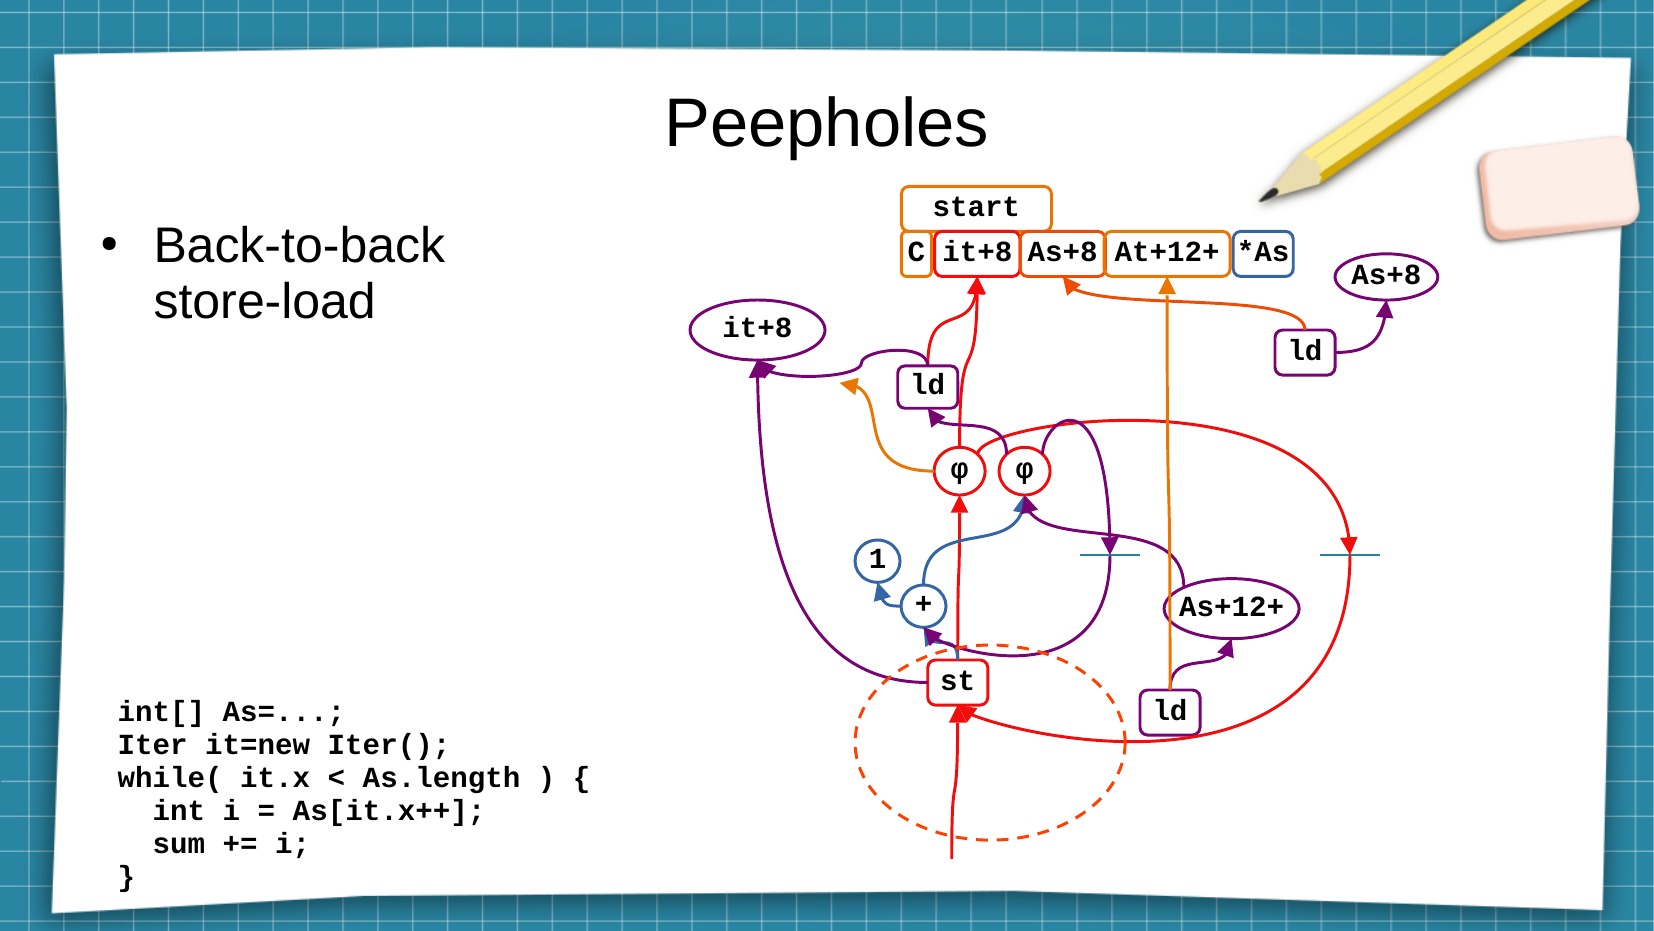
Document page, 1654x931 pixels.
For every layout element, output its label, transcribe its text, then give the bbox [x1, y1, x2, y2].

text_box C [901, 231, 932, 277]
title Peepholes [82, 45, 1571, 201]
text_box + [901, 585, 947, 628]
text_box φ [999, 447, 1051, 496]
text_box As+12+ [1172, 578, 1300, 639]
text_box st [927, 660, 988, 706]
text_box ld [897, 365, 958, 409]
picture [0, 0, 1654, 931]
text_box As+8 [1335, 253, 1438, 301]
list Back-to-back store-load [82, 217, 706, 676]
text_box ld [1275, 330, 1336, 376]
text_box At+12+ [1104, 231, 1231, 277]
text_box φ [934, 447, 986, 496]
text_box As+8 [1020, 231, 1105, 277]
text_box ld [1140, 690, 1201, 736]
text_box it+8 [934, 231, 1020, 277]
text_box 1 [855, 540, 901, 583]
text_box *As [1233, 231, 1294, 277]
text_box it+8 [690, 300, 826, 361]
text_box start [901, 201, 1052, 232]
text_box int[] As=...; Iter it=new Iter(); while( it.x < As.length ) { int i = As[it.x++]; sum += i; } [102, 690, 781, 903]
